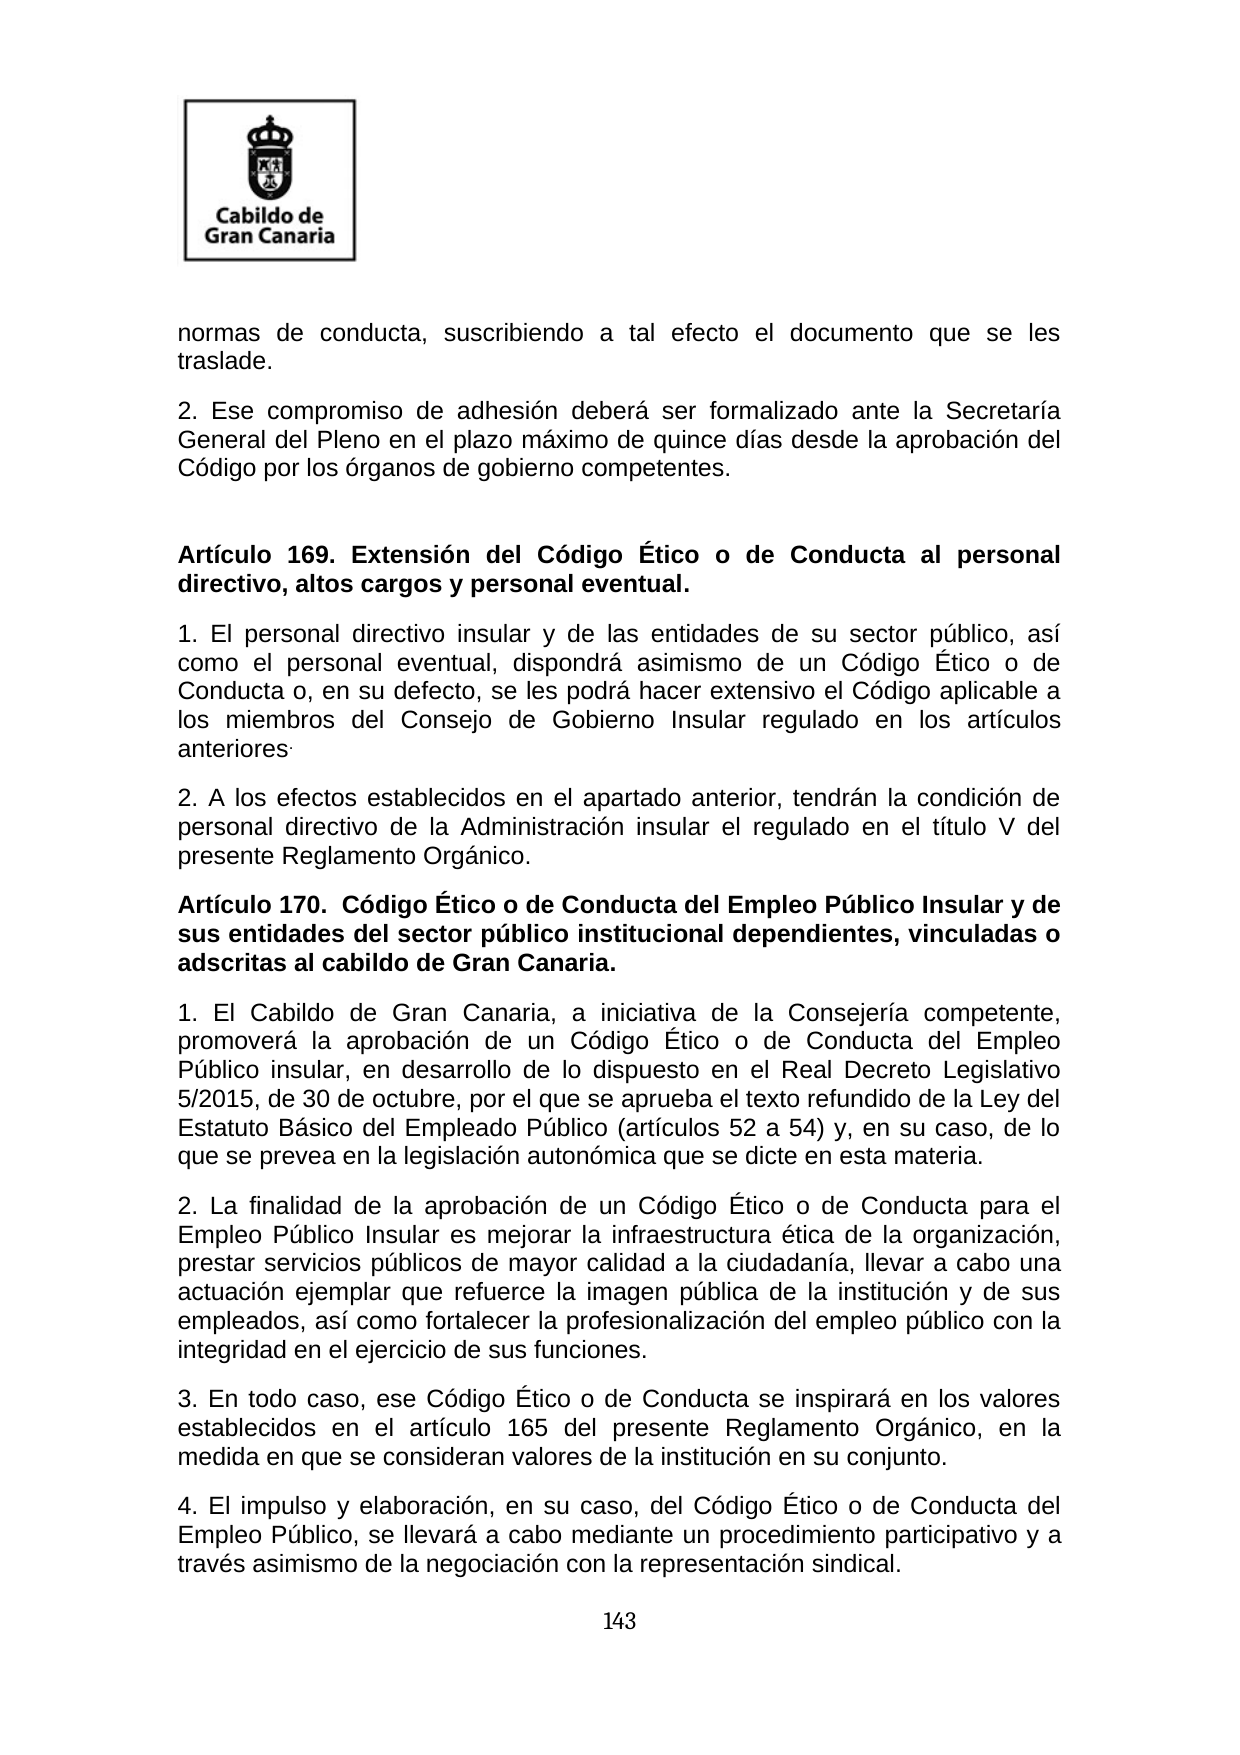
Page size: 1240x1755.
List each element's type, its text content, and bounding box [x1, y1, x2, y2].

text 2. Ese compromiso de adhesión deberá ser formalizado ante la Secretaría General del Pleno en el plazo máximo de quince días desde la aprobación del Código por los órganos de gobierno competentes. [177, 396, 1062, 482]
text 2. La finalidad de la aprobación de un Código Ético o de Conducta para el Empleo Público Insular es mejorar la infraestructura ética de la organización, prestar servicios públicos de mayor calidad a la ciudadanía, llevar a cabo una actuación ejemplar que refuerce la imagen pública de la institución y de sus empleados, así como fortalecer la profesionalización del empleo público con la integridad en el ejercicio de sus funciones. [177, 1191, 1062, 1363]
text 1. El personal directivo insular y de las entidades de su sector público, así como el personal eventual, dispondrá asimismo de un Código Ético o de Conducta o, en su defecto, se les podrá hacer extensivo el Código aplicable a los miembros del Consejo de Gobierno Insular regulado en los artículos anteriores. [177, 619, 1062, 763]
text Artículo 169. Extensión del Código Ético o de Conducta al personal directivo, altos cargos y personal eventual. [177, 541, 1062, 598]
text 4. El impulso y elaboración, en su caso, del Código Ético o de Conducta del Empleo Público, se llevará a cabo mediante un procedimiento participativo y a través asimismo de la negociación con la representación sindical. [177, 1491, 1062, 1578]
text 3. En todo caso, ese Código Ético o de Conducta se inspirará en los valores establecidos en el artículo 165 del presente Reglamento Orgánico, en la medida en que se consideran valores de la institución en su conjunto. [177, 1384, 1062, 1471]
text Artículo 170. Código Ético o de Conducta del Empleo Público Insular y de sus entidades del sector público institucional dependientes, vinculadas o adscritas al cabildo de Gran Canaria. [177, 891, 1062, 977]
text normas de conducta, suscribiendo a tal efecto el documento que se les traslade. [177, 318, 1062, 375]
text 2. A los efectos establecidos en el apartado anterior, tendrán la condición de personal directivo de la Administración insular el regulado en el título V del presente Reglamento Orgánico. [177, 783, 1062, 870]
text 1. El Cabildo de Gran Canaria, a iniciativa de la Consejería competente, promoverá la aprobación de un Código Ético o de Conducta del Empleo Público insular, en desarrollo de lo dispuesto en el Real Decreto Legislativo 5/2015, de 30 de octubre, por el que se aprueba el texto refundido de la Ley del Estatuto Básico del Empleado Público (artículos 52 a 54) y, en su caso, de lo que se prevea en la legislación autonómica que se dicte en esta materia. [177, 998, 1062, 1170]
